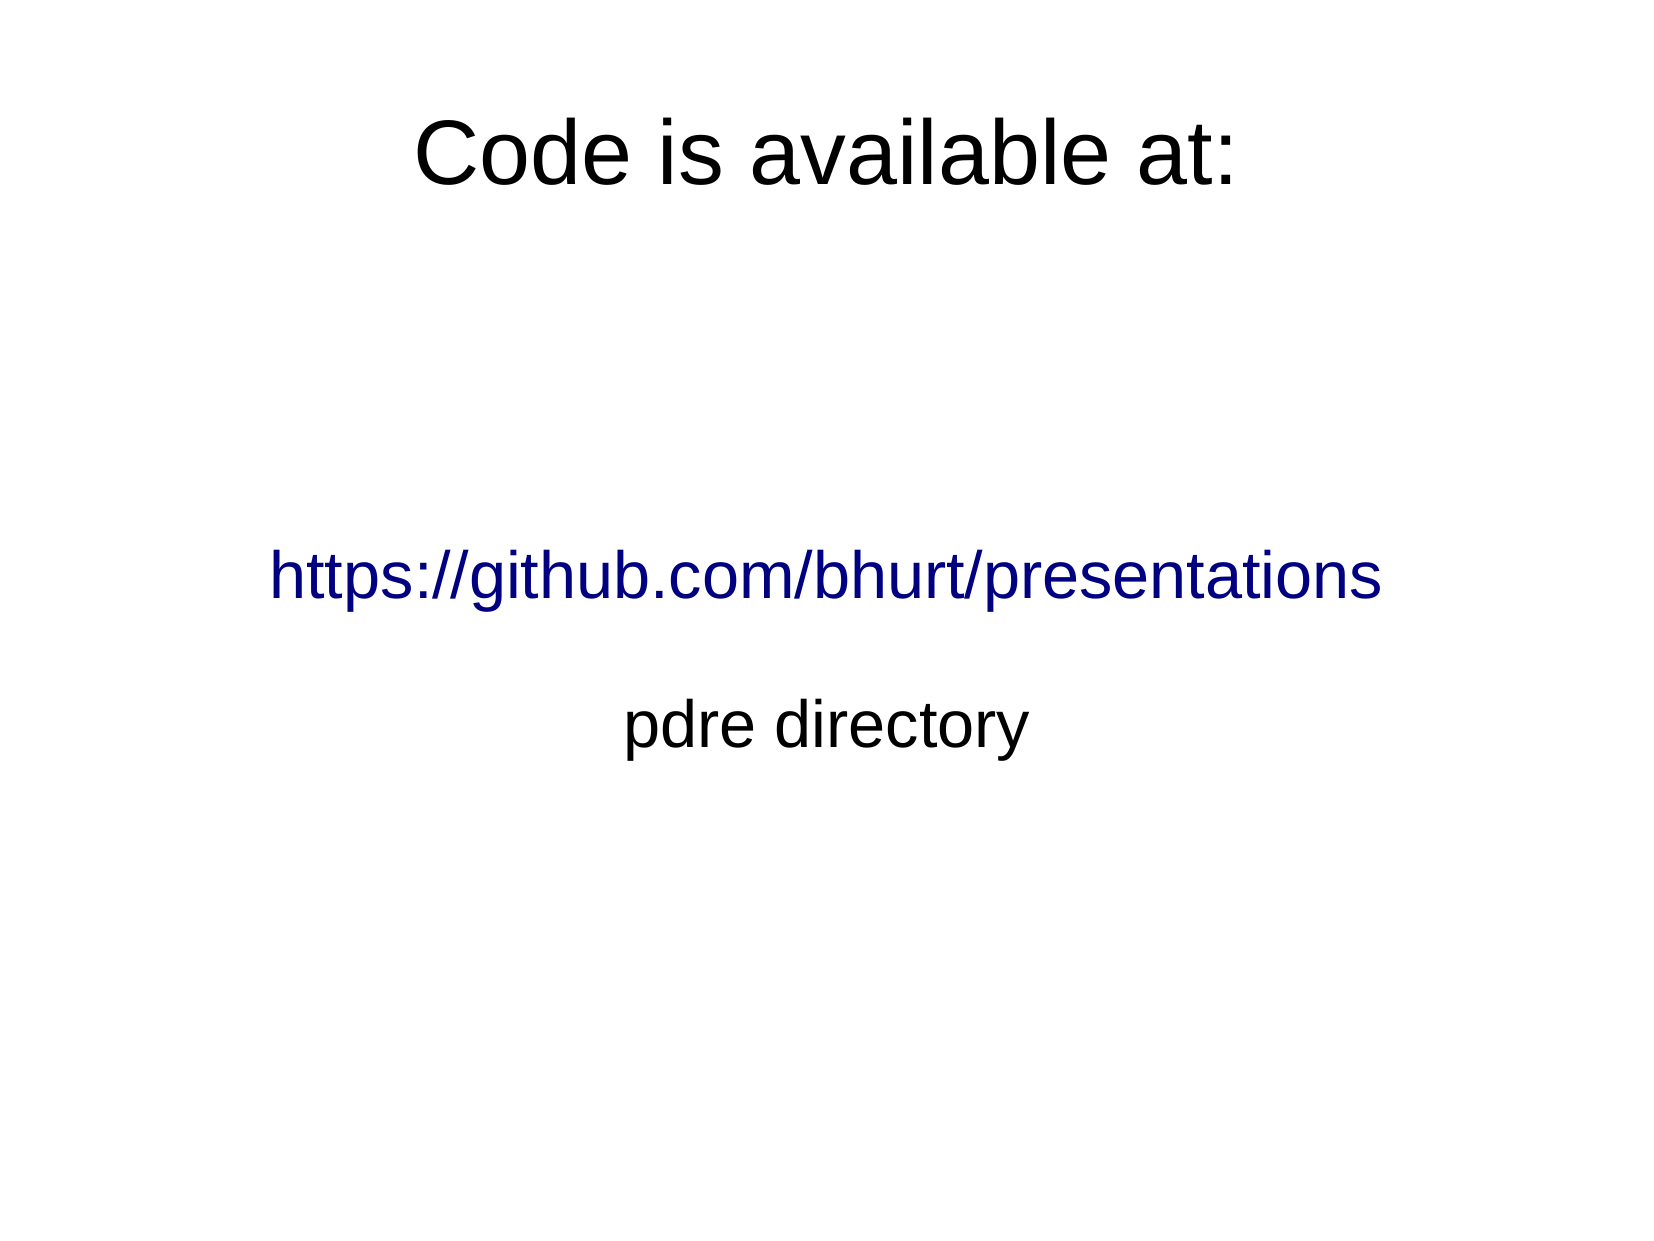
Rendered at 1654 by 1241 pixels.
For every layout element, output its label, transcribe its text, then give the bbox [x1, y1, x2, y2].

subtitle https://github.com/bhurt/presentations pdre directory [82, 290, 1571, 1010]
title Code is available at: [82, 49, 1571, 257]
